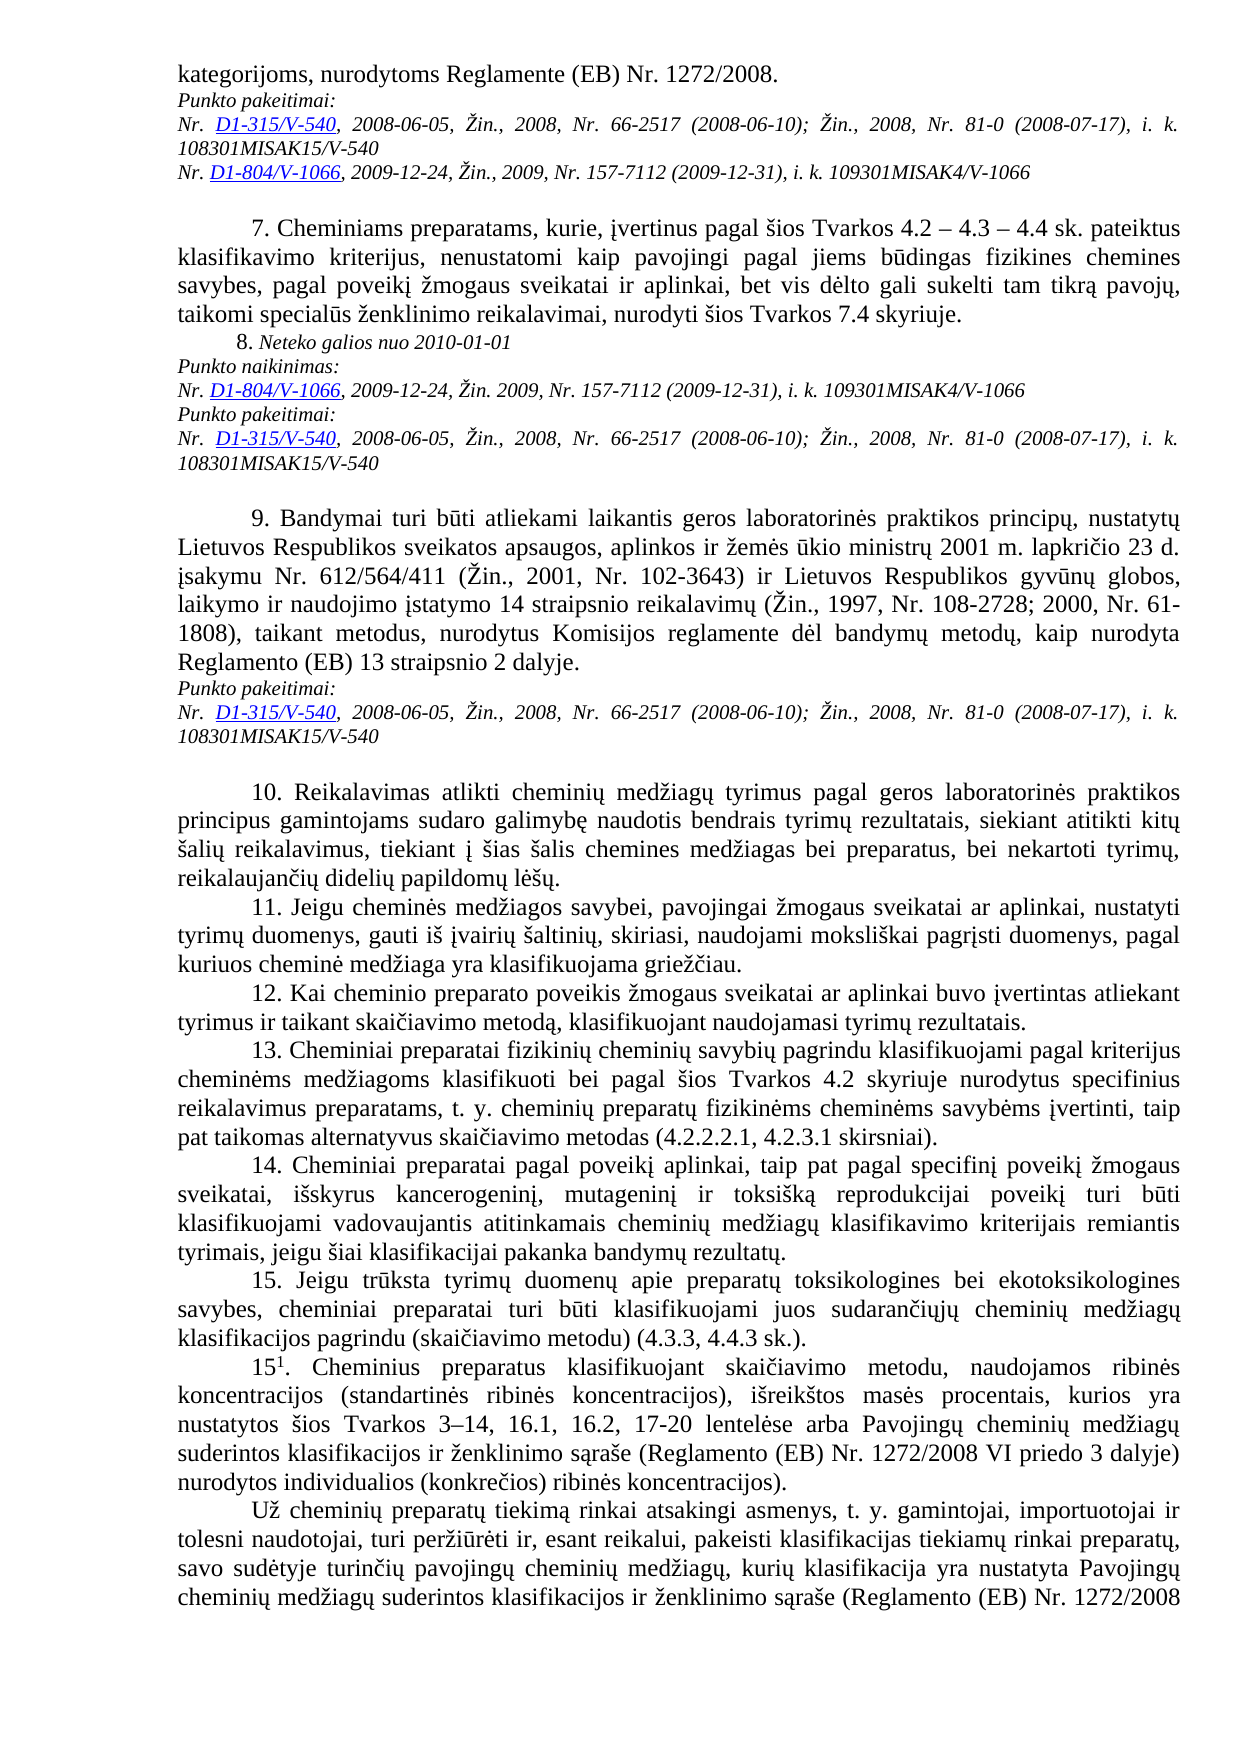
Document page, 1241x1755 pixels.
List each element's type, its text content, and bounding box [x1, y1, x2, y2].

text Punkto naikinimas: [177, 354, 1181, 378]
text Nr. D1-315/V-540, 2008-06-05, Žin., 2008, Nr. 66-2517 (2008-06-10); Žin., 2008, Nr. 81-0 (2008-07-17), i. k. 108301MISAK15/V-540 [177, 112, 1181, 160]
text 12. Kai cheminio preparato poveikis žmogaus sveikatai ar aplinkai buvo įvertintas atliekant tyrimus ir taikant skaičiavimo metodą, klasifikuojant naudojamasi tyrimų rezultatais. [177, 978, 1181, 1035]
text 13. Cheminiai preparatai fizikinių cheminių savybių pagrindu klasifikuojami pagal kriterijus cheminėms medžiagoms klasifikuoti bei pagal šios Tvarkos 4.2 skyriuje nurodytus specifinius reikalavimus preparatams, t. y. cheminių preparatų fizikinėms cheminėms savybėms įvertinti, taip pat taikomas alternatyvus skaičiavimo metodas (4.2.2.2.1, 4.2.3.1 skirsniai). [177, 1035, 1181, 1150]
text Punkto pakeitimai: [177, 402, 1181, 426]
text Nr. D1-804/V-1066, 2009-12-24, Žin., 2009, Nr. 157-7112 (2009-12-31), i. k. 109301MISAK4/V-1066 [177, 160, 1181, 184]
text Punkto pakeitimai: [177, 676, 1181, 700]
text Nr. D1-315/V-540, 2008-06-05, Žin., 2008, Nr. 66-2517 (2008-06-10); Žin., 2008, Nr. 81-0 (2008-07-17), i. k. 108301MISAK15/V-540 [177, 700, 1181, 748]
text 7. Cheminiams preparatams, kurie, įvertinus pagal šios Tvarkos 4.2 – 4.3 – 4.4 sk. pateiktus klasifikavimo kriterijus, nenustatomi kaip pavojingi pagal jiems būdingas fizikines chemines savybes, pagal poveikį žmogaus sveikatai ir aplinkai, bet vis dėlto gali sukelti tam tikrą pavojų, taikomi specialūs ženklinimo reikalavimai, nurodyti šios Tvarkos 7.4 skyriuje. [177, 213, 1181, 328]
text 151. Cheminius preparatus klasifikuojant skaičiavimo metodu, naudojamos ribinės koncentracijos (standartinės ribinės koncentracijos), išreikštos masės procentais, kurios yra nustatytos šios Tvarkos 3–14, 16.1, 16.2, 17-20 lentelėse arba Pavojingų cheminių medžiagų suderintos klasifikacijos ir ženklinimo sąraše (Reglamento (EB) Nr. 1272/2008 VI priedo 3 dalyje) nurodytos individualios (konkrečios) ribinės koncentracijos). [177, 1352, 1181, 1495]
text 8. Neteko galios nuo 2010-01-01 [177, 328, 1181, 354]
text 10. Reikalavimas atlikti cheminių medžiagų tyrimus pagal geros laboratorinės praktikos principus gamintojams sudaro galimybę naudotis bendrais tyrimų rezultatais, siekiant atitikti kitų šalių reikalavimus, tiekiant į šias šalis chemines medžiagas bei preparatus, bei nekartoti tyrimų, reikalaujančių didelių papildomų lėšų. [177, 777, 1181, 892]
text 11. Jeigu cheminės medžiagos savybei, pavojingai žmogaus sveikatai ar aplinkai, nustatyti tyrimų duomenys, gauti iš įvairių šaltinių, skiriasi, naudojami moksliškai pagrįsti duomenys, pagal kuriuos cheminė medžiaga yra klasifikuojama griežčiau. [177, 892, 1181, 978]
text Nr. D1-804/V-1066, 2009-12-24, Žin. 2009, Nr. 157-7112 (2009-12-31), i. k. 109301MISAK4/V-1066 [177, 378, 1181, 402]
text 9. Bandymai turi būti atliekami laikantis geros laboratorinės praktikos principų, nustatytų Lietuvos Respublikos sveikatos apsaugos, aplinkos ir žemės ūkio ministrų 2001 m. lapkričio 23 d. įsakymu Nr. 612/564/411 (Žin., 2001, Nr. 102-3643) ir Lietuvos Respublikos gyvūnų globos, laikymo ir naudojimo įstatymo 14 straipsnio reikalavimų (Žin., 1997, Nr. 108-2728; 2000, Nr. 61-1808), taikant metodus, nurodytus Komisijos reglamente dėl bandymų metodų, kaip nurodyta Reglamento (EB) 13 straipsnio 2 dalyje. [177, 503, 1181, 676]
text 14. Cheminiai preparatai pagal poveikį aplinkai, taip pat pagal specifinį poveikį žmogaus sveikatai, išskyrus kancerogeninį, mutageninį ir toksišką reprodukcijai poveikį turi būti klasifikuojami vadovaujantis atitinkamais cheminių medžiagų klasifikavimo kriterijais remiantis tyrimais, jeigu šiai klasifikacijai pakanka bandymų rezultatų. [177, 1150, 1181, 1265]
text Punkto pakeitimai: [177, 88, 1181, 112]
text 15. Jeigu trūksta tyrimų duomenų apie preparatų toksikologines bei ekotoksikologines savybes, cheminiai preparatai turi būti klasifikuojami juos sudarančiųjų cheminių medžiagų klasifikacijos pagrindu (skaičiavimo metodu) (4.3.3, 4.4.3 sk.). [177, 1265, 1181, 1352]
text Už cheminių preparatų tiekimą rinkai atsakingi asmenys, t. y. gamintojai, importuotojai ir tolesni naudotojai, turi peržiūrėti ir, esant reikalui, pakeisti klasifikacijas tiekiamų rinkai preparatų, savo sudėtyje turinčių pavojingų cheminių medžiagų, kurių klasifikacija yra nustatyta Pavojingų cheminių medžiagų suderintos klasifikacijos ir ženklinimo sąraše (Reglamento (EB) Nr. 1272/2008 [177, 1495, 1181, 1610]
text Nr. D1-315/V-540, 2008-06-05, Žin., 2008, Nr. 66-2517 (2008-06-10); Žin., 2008, Nr. 81-0 (2008-07-17), i. k. 108301MISAK15/V-540 [177, 426, 1181, 474]
text kategorijoms, nurodytoms Reglamente (EB) Nr. 1272/2008. [177, 59, 1181, 88]
